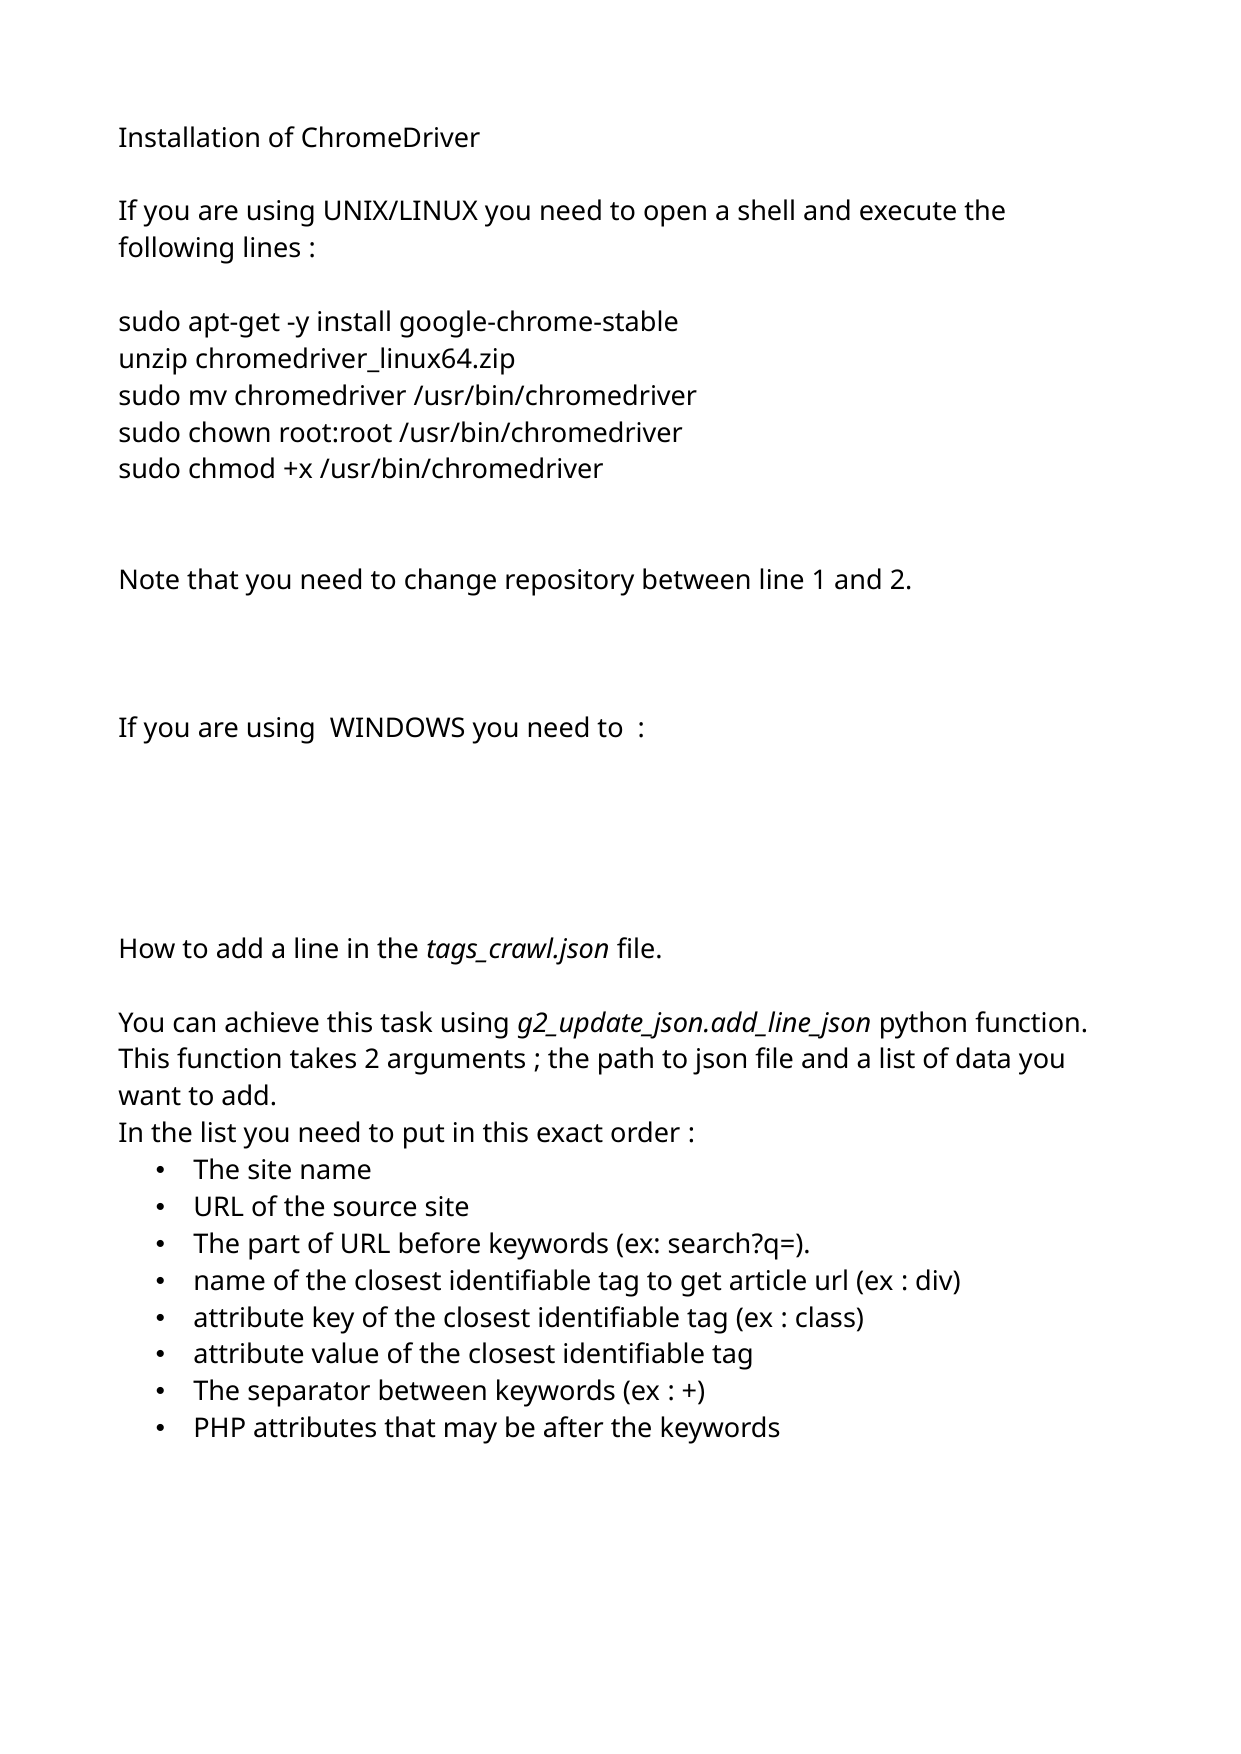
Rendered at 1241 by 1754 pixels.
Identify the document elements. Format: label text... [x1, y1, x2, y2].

list The site name [156, 1151, 1122, 1187]
text sudo mv chromedriver /usr/bin/chromedriver [118, 376, 1122, 413]
list attribute value of the closest identifiable tag [156, 1335, 1122, 1372]
list PHP attributes that may be after the keywords [156, 1409, 1122, 1446]
text In the list you need to put in this exact order : [118, 1114, 1122, 1151]
text How to add a line in the tags_crawl.json file. [118, 929, 1122, 966]
list The part of URL before keywords (ex: search?q=). [156, 1224, 1122, 1261]
text sudo chown root:root /usr/bin/chromedriver [118, 413, 1122, 450]
text sudo chmod +x /usr/bin/chromedriver [118, 450, 1122, 487]
text Installation of ChromeDriver [118, 118, 1122, 155]
text You can achieve this task using g2_update_json.add_line_json python function. [118, 1003, 1122, 1040]
text Note that you need to change repository between line 1 and 2. [118, 561, 1122, 597]
text If you are using WINDOWS you need to : [118, 708, 1122, 745]
list name of the closest identifiable tag to get article url (ex : div) [156, 1261, 1122, 1298]
text This function takes 2 arguments ; the path to json file and a list of data you want to add. [118, 1040, 1122, 1114]
list The separator between keywords (ex : +) [156, 1372, 1122, 1409]
text If you are using UNIX/LINUX you need to open a shell and execute the following lines : [118, 192, 1122, 266]
list attribute key of the closest identifiable tag (ex : class) [156, 1298, 1122, 1335]
text sudo apt-get -y install google-chrome-stable [118, 302, 1122, 339]
list URL of the source site [156, 1187, 1122, 1224]
text unzip chromedriver_linux64.zip [118, 339, 1122, 376]
